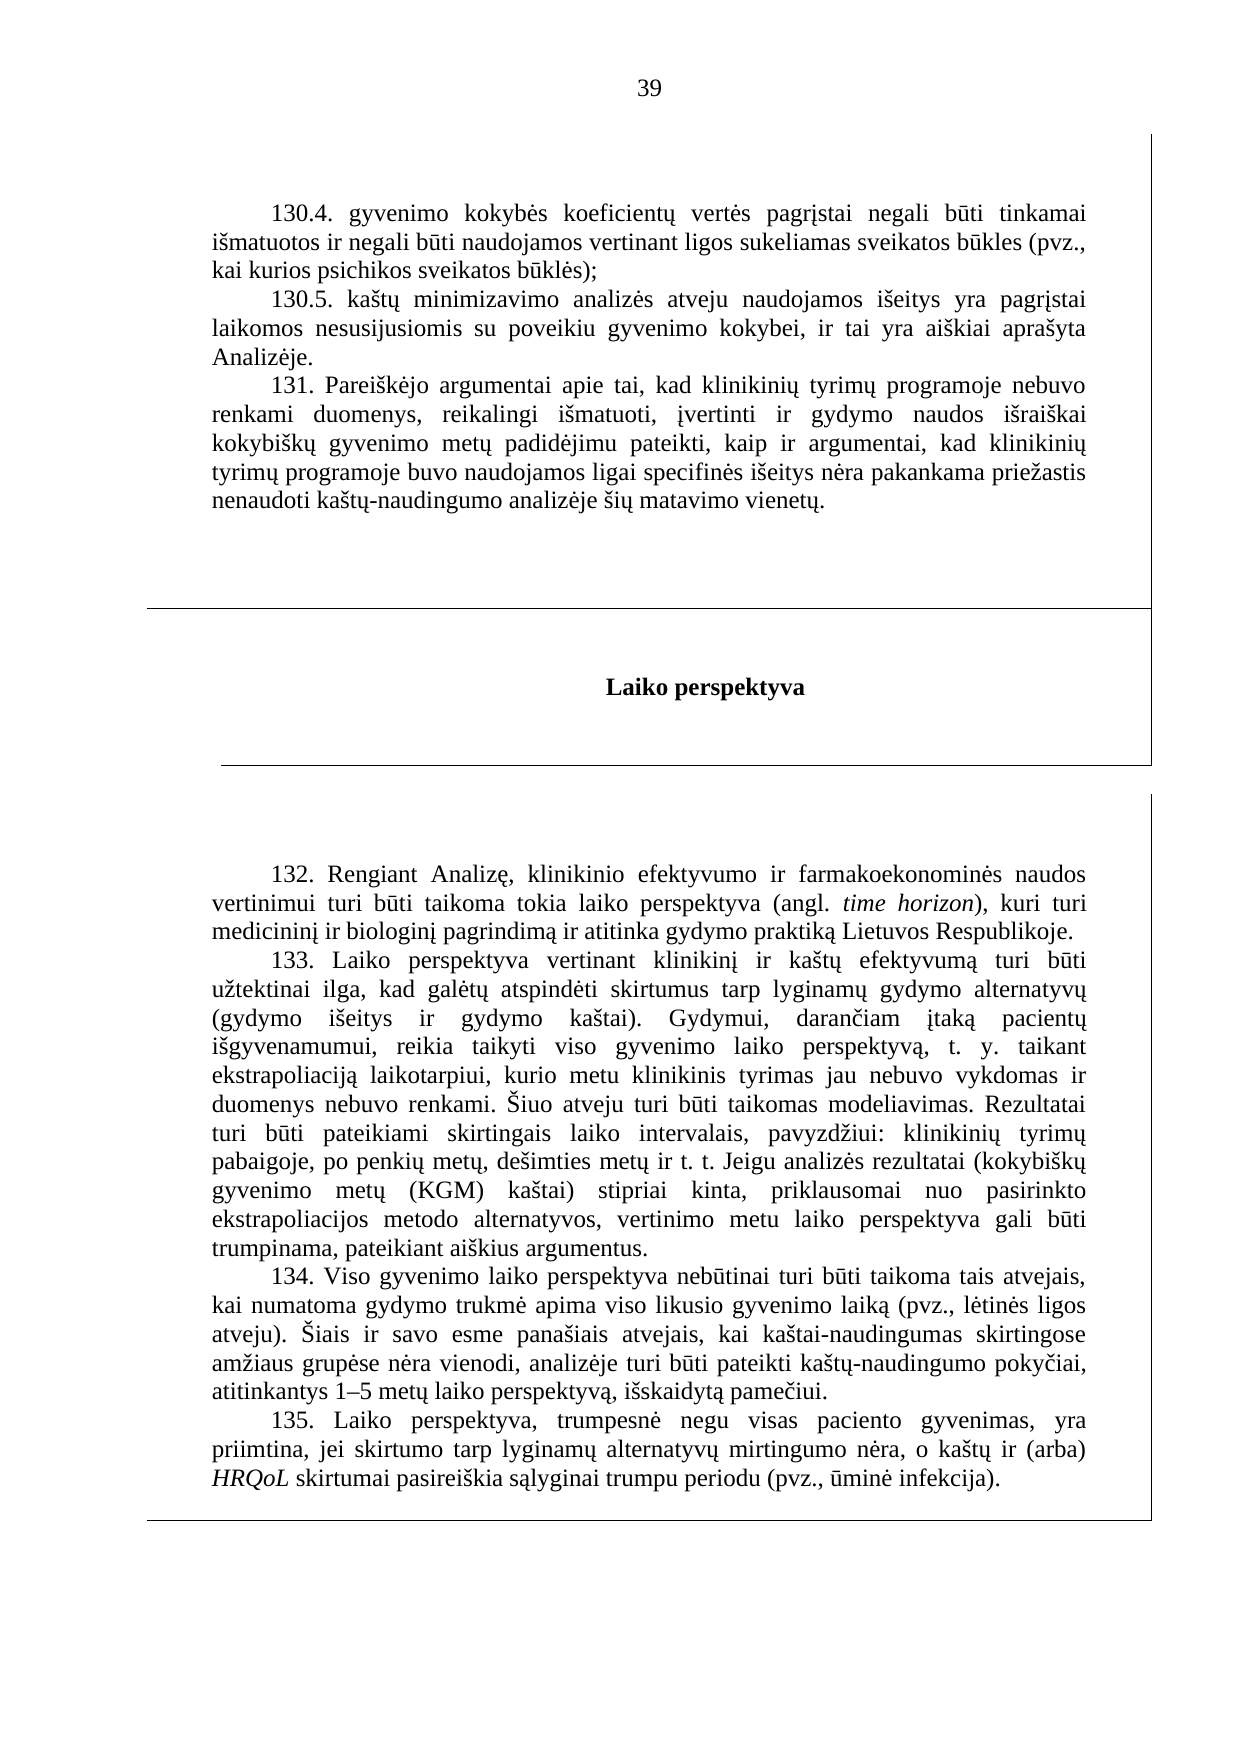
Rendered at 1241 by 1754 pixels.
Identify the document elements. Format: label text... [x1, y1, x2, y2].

text 130.4. gyvenimo kokybės koeficientų vertės pagrįstai negali būti tinkamai išmatuotos ir negali būti naudojamos vertinant ligos sukeliamas sveikatos būkles (pvz., kai kurios psichikos sveikatos būklės); [147, 133, 1152, 284]
text 132. Rengiant Analizę, klinikinio efektyvumo ir farmakoekonominės naudos vertinimui turi būti taikoma tokia laiko perspektyva (angl. time horizon), kuri turi medicininį ir biologinį pagrindimą ir atitinka gydymo praktiką Lietuvos Respublikoje. [147, 794, 1151, 945]
text 130.5. kaštų minimizavimo analizės atveju naudojamos išeitys yra pagrįstai laikomos nesusijusiomis su poveikiu gyvenimo kokybei, ir tai yra aiškiai aprašyta Analizėje. [147, 284, 1151, 371]
text 134. Viso gyvenimo laiko perspektyva nebūtinai turi būti taikoma tais atvejais, kai numatoma gydymo trukmė apima viso likusio gyvenimo laiką (pvz., lėtinės ligos atveju). Šiais ir savo esme panašiais atvejais, kai kaštai-naudingumas skirtingose amžiaus grupėse nėra vienodi, analizėje turi būti pateikti kaštų-naudingumo pokyčiai, atitinkantys 1–5 metų laiko perspektyvą, išskaidytą pamečiui. [147, 1261, 1151, 1405]
text 131. Pareiškėjo argumentai apie tai, kad klinikinių tyrimų programoje nebuvo renkami duomenys, reikalingi išmatuoti, įvertinti ir gydymo naudos išraiškai kokybiškų gyvenimo metų padidėjimu pateikti, kaip ir argumentai, kad klinikinių tyrimų programoje buvo naudojamos ligai specifinės išeitys nėra pakankama priežastis nenaudoti kaštų-naudingumo analizėje šių matavimo vienetų. [147, 371, 1151, 514]
text 133. Laiko perspektyva vertinant klinikinį ir kaštų efektyvumą turi būti užtektinai ilga, kad galėtų atspindėti skirtumus tarp lyginamų gydymo alternatyvų (gydymo išeitys ir gydymo kaštai). Gydymui, darančiam įtaką pacientų išgyvenamumui, reikia taikyti viso gyvenimo laiko perspektyvą, t. y. taikant ekstrapoliaciją laikotarpiui, kurio metu klinikinis tyrimas jau nebuvo vykdomas ir duomenys nebuvo renkami. Šiuo atveju turi būti taikomas modeliavimas. Rezultatai turi būti pateikiami skirtingais laiko intervalais, pavyzdžiui: klinikinių tyrimų pabaigoje, po penkių metų, dešimties metų ir t. t. Jeigu analizės rezultatai (kokybiškų gyvenimo metų (KGM) kaštai) stipriai kinta, priklausomai nuo pasirinkto ekstrapoliacijos metodo alternatyvos, vertinimo metu laiko perspektyva gali būti trumpinama, pateikiant aiškius argumentus. [147, 945, 1151, 1261]
text 135. Laiko perspektyva, trumpesnė negu visas paciento gyvenimas, yra priimtina, jei skirtumo tarp lyginamų alternatyvų mirtingumo nėra, o kaštų ir (arba) HRQoL skirtumai pasireiškia sąlyginai trumpu periodu (pvz., ūminė infekcija). [147, 1405, 1151, 1491]
subtitle Laiko perspektyva [221, 608, 1151, 765]
